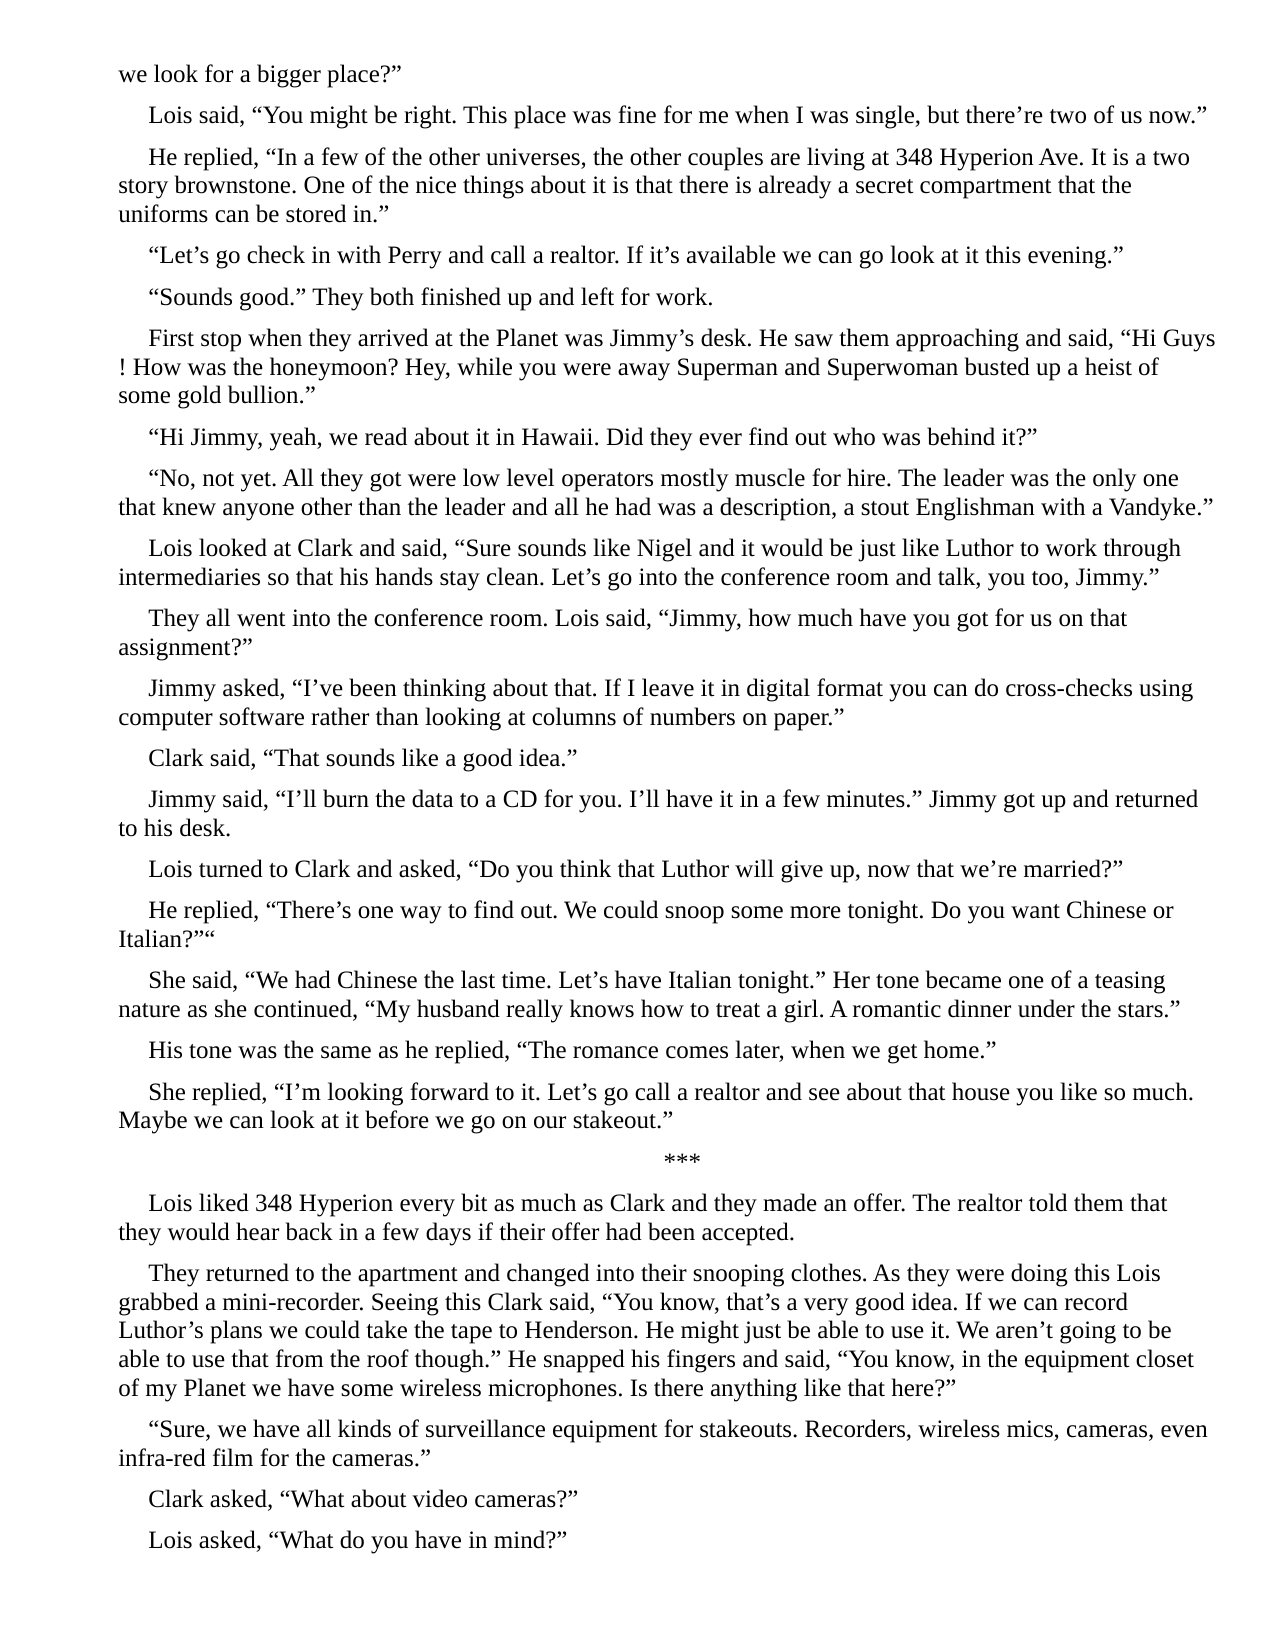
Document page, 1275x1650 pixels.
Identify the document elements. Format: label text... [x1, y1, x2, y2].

text “No, not yet. All they got were low level operators mostly muscle for hire. The leader was the only one that knew anyone other than the leader and all he had was a description, a stout Englishman with a Vandyke.” [118, 463, 1216, 520]
text His tone was the same as he replied, “The romance comes later, when we get home.” [118, 1035, 1216, 1064]
text Jimmy asked, “I’ve been thinking about that. If I leave it in digital format you can do cross-checks using computer software rather than looking at columns of numbers on paper.” [118, 673, 1216, 730]
text Lois turned to Clark and asked, “Do you think that Luthor will give up, now that we’re married?” [118, 854, 1216, 883]
text Lois liked 348 Hyperion every bit as much as Clark and they made an offer. The realtor told them that they would hear back in a few days if their offer had been accepted. [118, 1188, 1216, 1245]
text They all went into the conference room. Lois said, “Jimmy, how much have you got for us on that assignment?” [118, 603, 1216, 660]
text She replied, “I’m looking forward to it. Let’s go call a realtor and see about that house you like so much. Maybe we can look at it before we go on our stakeout.” [118, 1077, 1216, 1134]
text “Sounds good.” They both finished up and left for work. [118, 282, 1216, 310]
text Lois said, “You might be right. This place was fine for me when I was single, but there’re two of us now.” [118, 100, 1216, 129]
text He replied, “There’s one way to find out. We could snoop some more tonight. Do you want Chinese or Italian?”“ [118, 895, 1216, 953]
text Lois asked, “What do you have in mind?” [118, 1525, 1216, 1554]
text First stop when they arrived at the Planet was Jimmy’s desk. He saw them approaching and said, “Hi Guys ! How was the honeymoon? Hey, while you were away Superman and Superwoman busted up a heist of some gold bullion.” [118, 323, 1216, 409]
text “Let’s go check in with Perry and call a realtor. If it’s available we can go look at it this evening.” [118, 240, 1216, 269]
text *** [118, 1147, 1216, 1175]
text They returned to the apartment and changed into their snooping clothes. As they were doing this Lois grabbed a mini-recorder. Seeing this Clark said, “You know, that’s a very good idea. If we can record Luthor’s plans we could take the tape to Henderson. He might just be able to use it. We aren’t going to be able to use that from the roof though.” He snapped his fingers and said, “You know, in the equipment closet of my Planet we have some wireless microphones. Is there anything like that here?” [118, 1258, 1216, 1402]
text Jimmy said, “I’ll burn the data to a CD for you. I’ll have it in a few minutes.” Jimmy got up and returned to his desk. [118, 784, 1216, 842]
text She said, “We had Chinese the last time. Let’s have Italian tonight.” Her tone became one of a teasing nature as she continued, “My husband really knows how to treat a girl. A romantic dinner under the stars.” [118, 965, 1216, 1023]
text Lois looked at Clark and said, “Sure sounds like Nigel and it would be just like Luthor to work through intermediaries so that his hands stay clean. Let’s go into the conference room and talk, you too, Jimmy.” [118, 533, 1216, 590]
text Clark asked, “What about video cameras?” [118, 1484, 1216, 1513]
text He replied, “In a few of the other universes, the other couples are living at 348 Hyperion Ave. It is a two story brownstone. One of the nice things about it is that there is already a secret compartment that the uniforms can be stored in.” [118, 142, 1216, 228]
text we look for a bigger place?” [118, 59, 1216, 88]
text Clark said, “That sounds like a good idea.” [118, 743, 1216, 772]
text “Hi Jimmy, yeah, we read about it in Hawaii. Did they ever find out who was behind it?” [118, 422, 1216, 450]
text “Sure, we have all kinds of surveillance equipment for stakeouts. Recorders, wireless mics, cameras, even infra-red film for the cameras.” [118, 1414, 1216, 1472]
